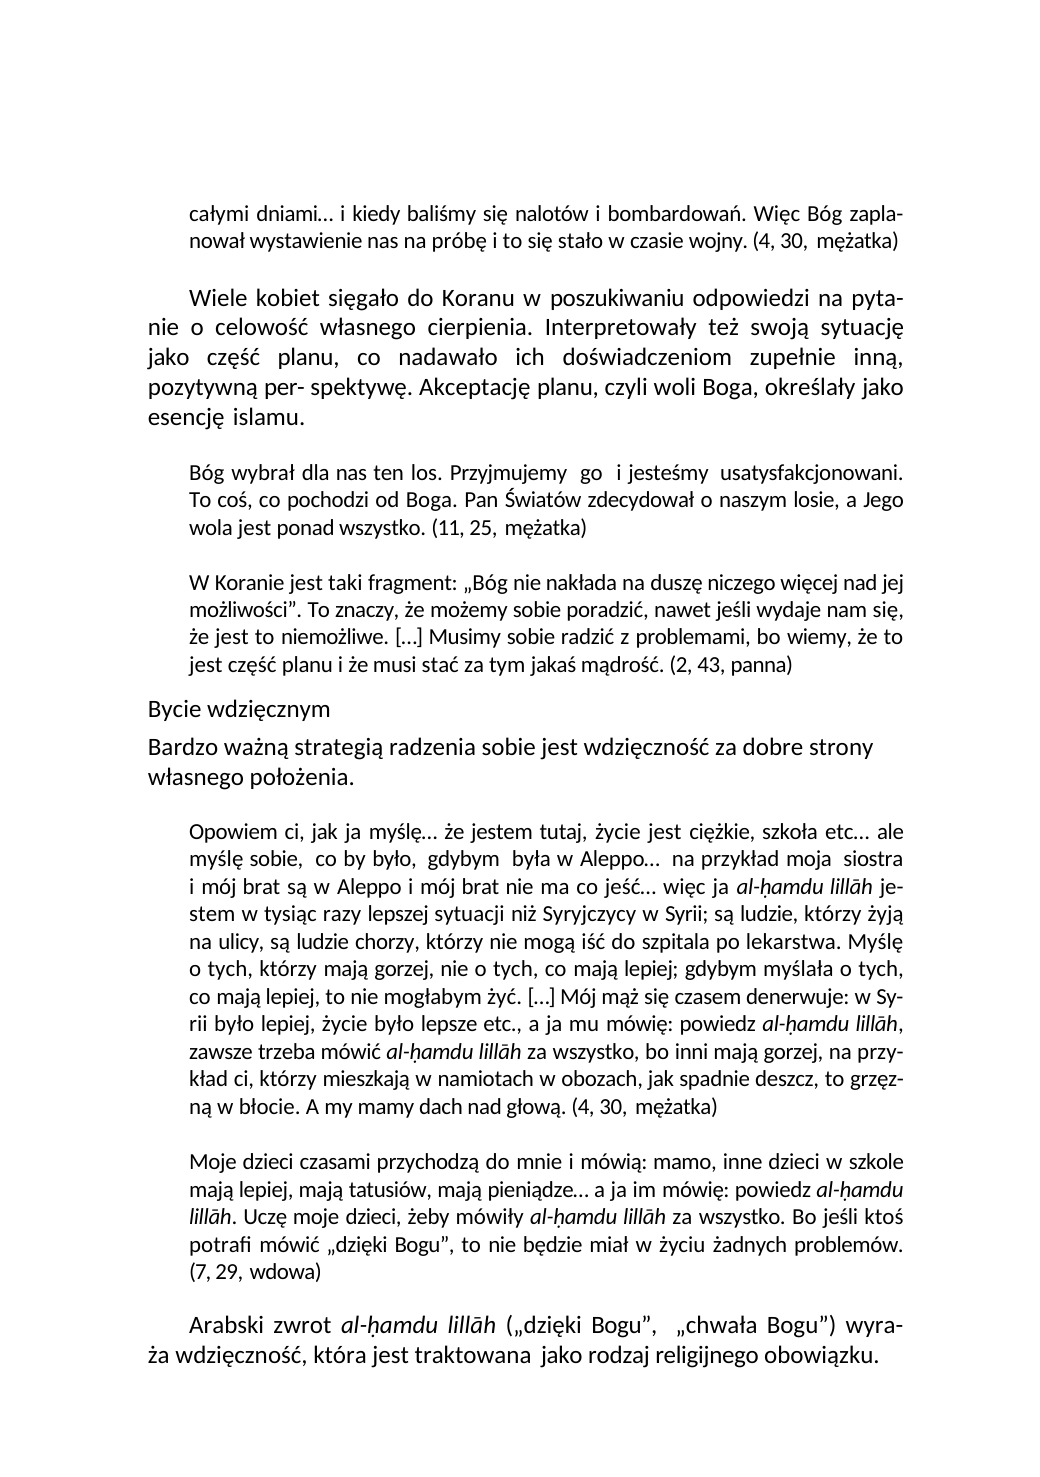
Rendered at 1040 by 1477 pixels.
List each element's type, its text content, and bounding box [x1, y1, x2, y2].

text Arabski zwrot al-ḥamdu lillāh („dzięki Bogu”, „chwała Bogu”) wyra- ża wdzięczność, która jest traktowana jako rodzaj religijnego obowiązku. [148, 1310, 904, 1370]
text Bardzo ważną strategią radzenia sobie jest wdzięczność za dobre strony własnego położenia. [148, 731, 941, 791]
text W Koranie jest taki fragment: „Bóg nie nakłada na duszę niczego więcej nad jej możliwości”. To znaczy, że możemy sobie poradzić, nawet jeśli wydaje nam się, że jest to niemożliwe. […] Musimy sobie radzić z problemami, bo wiemy, że to jest część planu i że musi stać za tym jakaś mądrość. (2, 43, panna) [189, 568, 904, 678]
text Moje dzieci czasami przychodzą do mnie i mówią: mamo, inne dzieci w szkole mają lepiej, mają tatusiów, mają pieniądze… a ja im mówię: powiedz al-ḥamdu lillāh. Uczę moje dzieci, żeby mówiły al-ḥamdu lillāh za wszystko. Bo jeśli ktoś potrafi mówić „dzięki Bogu”, to nie będzie miał w życiu żadnych problemów. (7, 29, wdowa) [189, 1148, 904, 1285]
text całymi dniami… i kiedy baliśmy się nalotów i bombardowań. Więc Bóg zapla- nował wystawienie nas na próbę i to się stało w czasie wojny. (4, 30, mężatka) [189, 199, 904, 254]
text Opowiem ci, jak ja myślę… że jestem tutaj, życie jest ciężkie, szkoła etc… ale myślę sobie, co by było, gdybym była w Aleppo… na przykład moja siostra i mój brat są w Aleppo i mój brat nie ma co jeść… więc ja al-ḥamdu lillāh je- stem w tysiąc razy lepszej sytuacji niż Syryjczycy w Syrii; są ludzie, którzy żyją na ulicy, są ludzie chorzy, którzy nie mogą iść do szpitala po lekarstwa. Myślę o tych, którzy mają gorzej, nie o tych, co mają lepiej; gdybym myślała o tych, co mają lepiej, to nie mogłabym żyć. […] Mój mąż się czasem denerwuje: w Sy- rii było lepiej, życie było lepsze etc., a ja mu mówię: powiedz al-ḥamdu lillāh, zawsze trzeba mówić al-ḥamdu lillāh za wszystko, bo inni mają gorzej, na przy- kład ci, którzy mieszkają w namiotach w obozach, jak spadnie deszcz, to grzęz- ną w błocie. A my mamy dach nad głową. (4, 30, mężatka) [189, 818, 904, 1120]
text Bóg wybrał dla nas ten los. Przyjmujemy go i jesteśmy usatysfakcjonowani. To coś, co pochodzi od Boga. Pan Światów zdecydował o naszym losie, a Jego wola jest ponad wszystko. (11, 25, mężatka) [189, 459, 904, 541]
text Bycie wdzięcznym [148, 693, 941, 724]
text Wiele kobiet sięgało do Koranu w poszukiwaniu odpowiedzi na pyta- nie o celowość własnego cierpienia. Interpretowały też swoją sytuację jako część planu, co nadawało ich doświadczeniom zupełnie inną, pozytywną per- spektywę. Akceptację planu, czyli woli Boga, określały jako esencję islamu. [148, 282, 904, 432]
